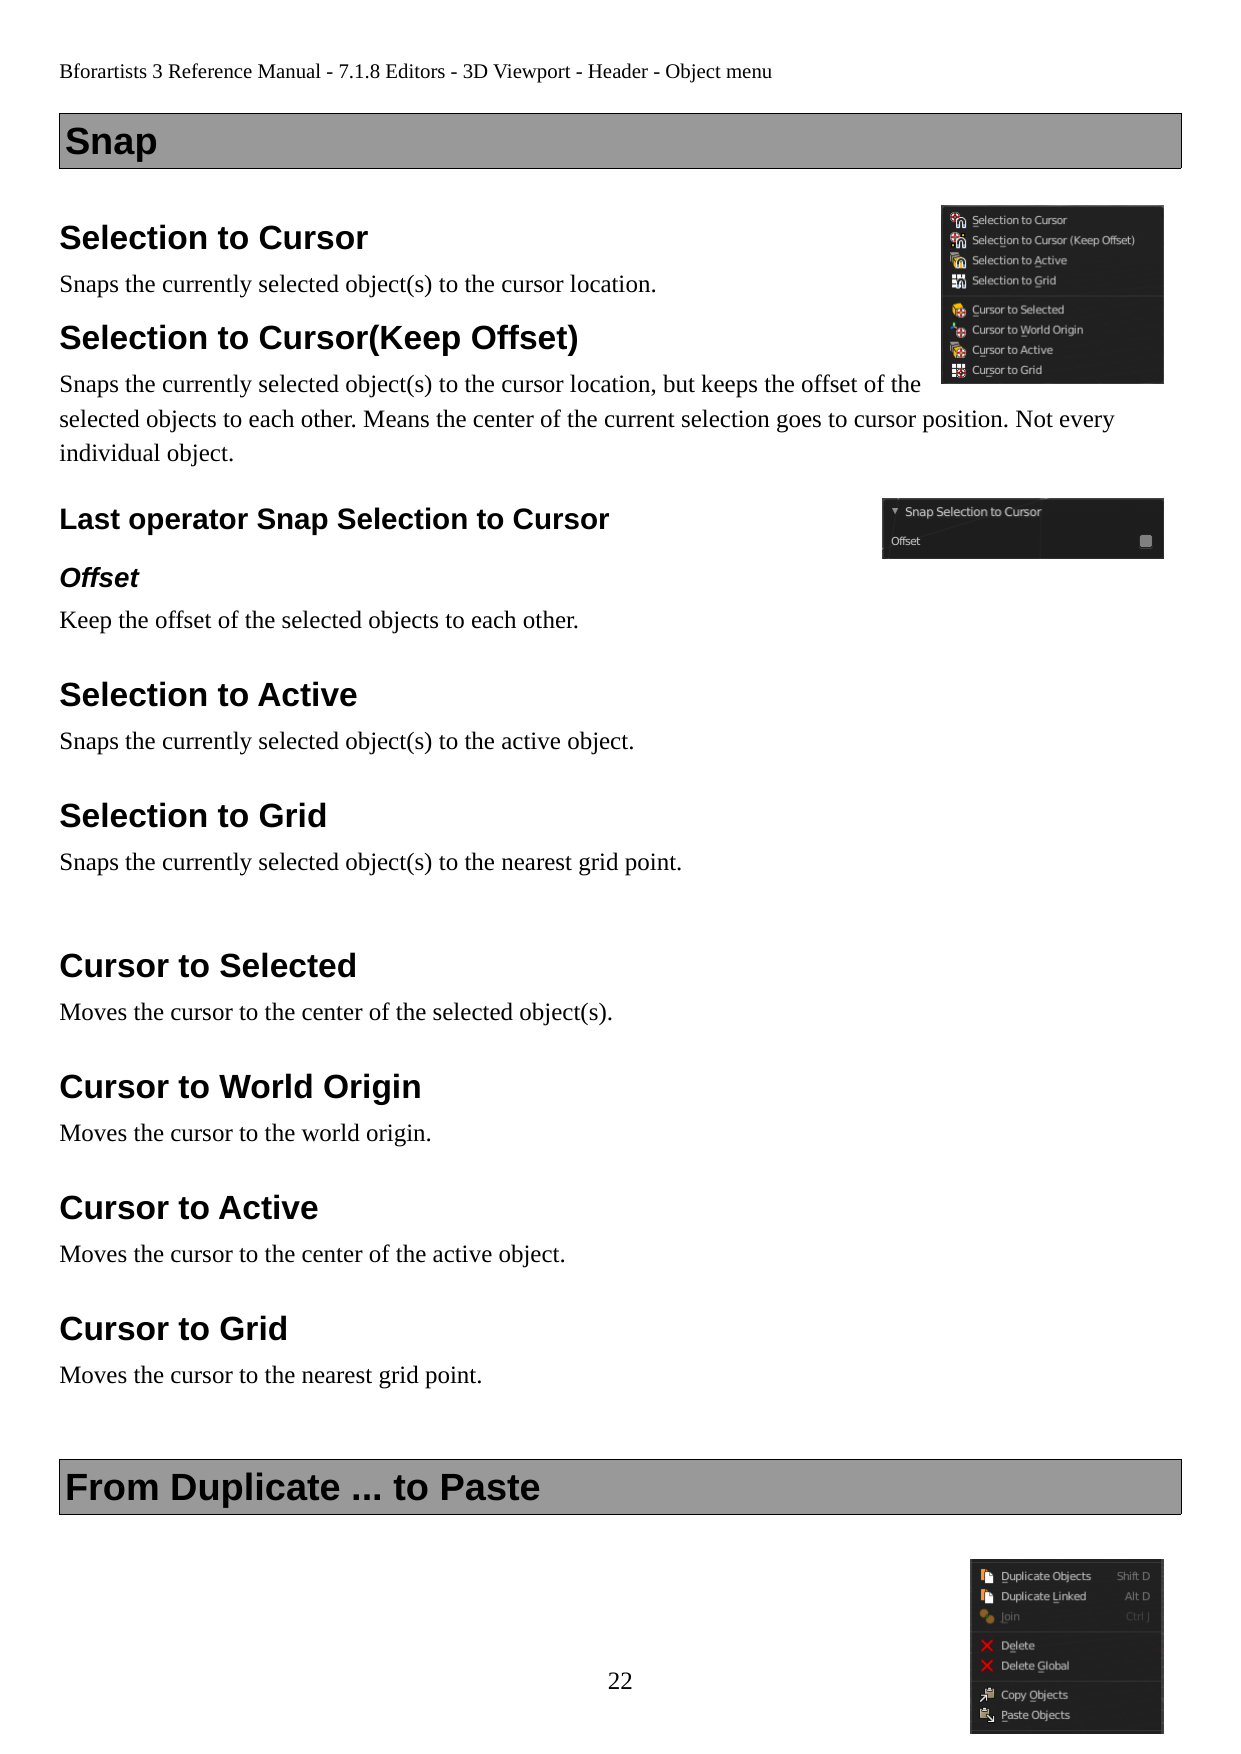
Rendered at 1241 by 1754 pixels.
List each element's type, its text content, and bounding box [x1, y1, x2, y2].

text Moves the cursor to the world origin. [59, 1118, 1181, 1147]
text Snaps the currently selected object(s) to the nearest grid point. [59, 847, 1181, 876]
text Moves the cursor to the center of the selected object(s). [59, 997, 1181, 1026]
text Snaps the currently selected object(s) to the cursor location, but keeps the offset of the selected objects to each other. Means the center of the current selection goes to cursor position. Not every individual object. [59, 369, 1181, 467]
text Snaps the currently selected object(s) to the cursor location. [59, 269, 941, 297]
picture [970, 1559, 1164, 1734]
subtitle [1164, 318, 1181, 357]
subtitle Cursor to Active [59, 1188, 1181, 1227]
picture [941, 205, 1164, 384]
table_header Snap [60, 114, 1181, 168]
text Snaps the currently selected object(s) to the active object. [59, 726, 1181, 755]
subtitle Cursor to Selected [59, 946, 1181, 985]
subtitle Selection to Grid [59, 796, 1181, 835]
text Keep the offset of the selected objects to each other. [59, 605, 1181, 634]
text Moves the cursor to the center of the active object. [59, 1239, 1181, 1268]
subtitle Offset [59, 561, 1181, 593]
subtitle Selection to Active [59, 675, 1181, 714]
subtitle Last operator Snap Selection to Cursor [59, 502, 882, 536]
subtitle Selection to Cursor(Keep Offset) [59, 318, 941, 357]
subtitle Selection to Cursor [59, 217, 941, 256]
text Moves the cursor to the nearest grid point. [59, 1360, 1181, 1389]
table_header From Duplicate ... to Paste [60, 1460, 1181, 1514]
subtitle Cursor to World Origin [59, 1067, 1181, 1106]
picture [882, 498, 1164, 559]
subtitle [1164, 217, 1181, 256]
subtitle Cursor to Grid [59, 1309, 1181, 1348]
